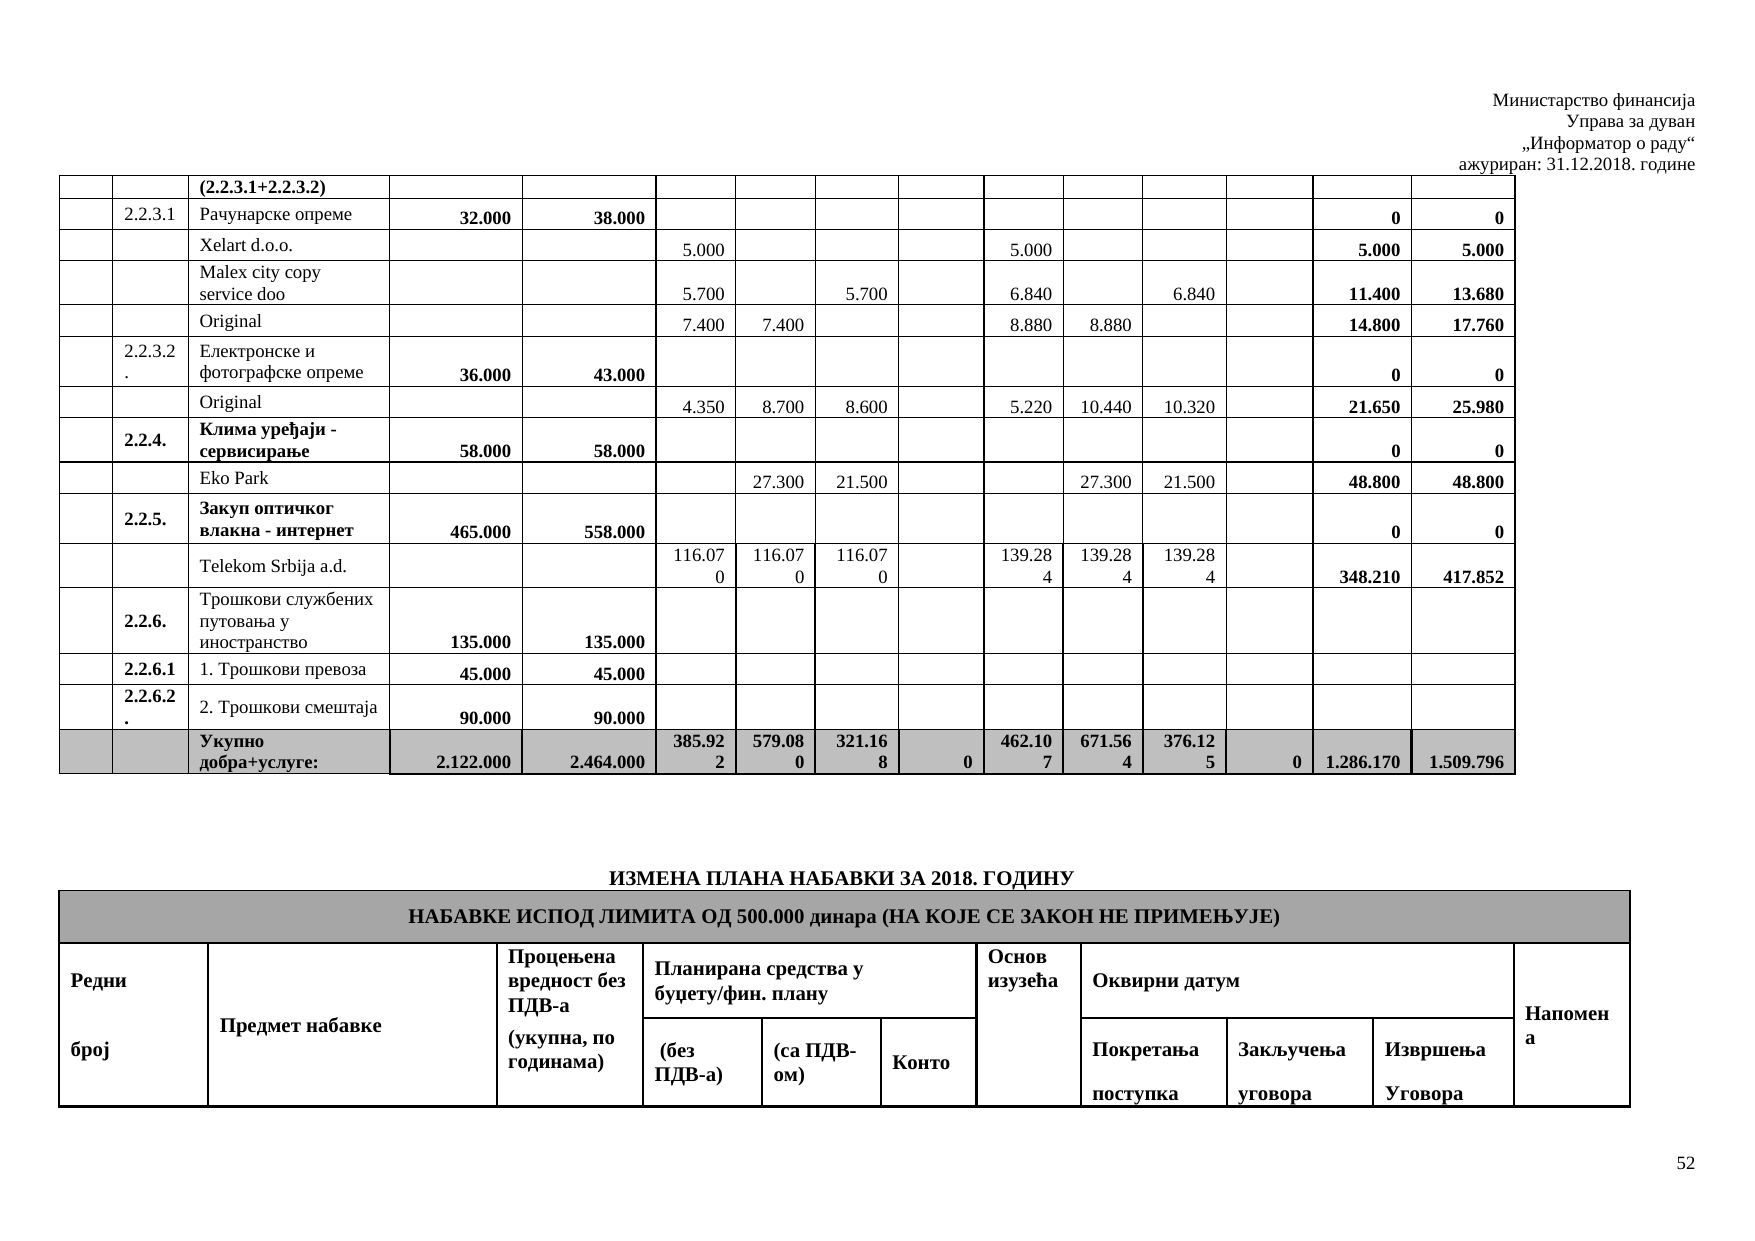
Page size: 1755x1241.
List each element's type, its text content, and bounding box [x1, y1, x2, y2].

table_cell [985, 494, 1063, 543]
table_cell Покретања [1082, 1019, 1226, 1079]
table_cell 8.880 [985, 305, 1063, 336]
table_cell 58.000 [390, 418, 522, 461]
table_cell [1143, 176, 1226, 197]
table_cell [1064, 494, 1142, 543]
table_cell [899, 337, 983, 386]
table_cell [737, 685, 814, 728]
table_cell 2.2.4. [113, 418, 188, 461]
table_cell 0 [1227, 730, 1312, 773]
table_cell 25.980 [1412, 387, 1514, 417]
table_cell [1143, 230, 1226, 260]
table_cell [523, 261, 655, 304]
table_cell [1064, 588, 1142, 653]
table_cell 6.840 [985, 261, 1063, 304]
table_cell [523, 176, 655, 197]
table_cell [816, 494, 898, 543]
table_cell [60, 463, 112, 493]
table_cell 5.000 [1314, 230, 1411, 260]
table_cell [816, 230, 898, 260]
table_cell Напомена [1515, 944, 1629, 1105]
table_cell [60, 685, 112, 728]
table_cell 321.168 [816, 730, 898, 773]
table_cell 2.2.6.2. [113, 685, 188, 728]
table_cell [60, 261, 112, 304]
table_cell (са ПДВ-ом) [763, 1019, 880, 1105]
table_cell [390, 305, 522, 336]
table_cell (без ПДВ-а) [644, 1019, 761, 1105]
table_cell број [60, 1017, 207, 1079]
table_cell Основ изузећа [978, 944, 1080, 1105]
table_cell [1412, 685, 1514, 728]
table_cell 13.680 [1412, 261, 1514, 304]
table_cell 14.800 [1314, 305, 1411, 336]
table_cell 0 [900, 730, 983, 773]
table_cell 116.070 [657, 544, 735, 587]
table_cell 135.000 [390, 588, 522, 653]
table_cell [60, 418, 112, 461]
table_cell Рачунарске опреме [189, 199, 389, 229]
table_cell 5.000 [985, 230, 1063, 260]
table_cell [60, 654, 112, 684]
table_cell [816, 199, 898, 229]
table_cell [1144, 685, 1226, 728]
table_cell [1314, 685, 1411, 728]
table_cell 0 [1314, 337, 1411, 386]
table_cell Xelart d.o.o. [189, 230, 389, 260]
table_cell [498, 1079, 642, 1105]
table_cell 139.284 [985, 544, 1062, 587]
table_cell [899, 230, 983, 260]
table_cell 1.286.170 [1314, 730, 1410, 773]
table_cell [1227, 176, 1312, 197]
table_cell [113, 305, 188, 336]
table_cell 45.000 [523, 654, 655, 684]
table_cell Редни [60, 944, 207, 1017]
table_cell [899, 418, 983, 461]
table_cell [657, 654, 735, 684]
table_cell Malex city copy service doo [189, 261, 389, 304]
table_cell [899, 261, 983, 304]
table_cell [1143, 418, 1226, 461]
table_cell [60, 337, 112, 386]
table_cell 2.2.3.1 [113, 199, 188, 229]
table_cell Уговора [1374, 1079, 1513, 1105]
table_cell [1412, 176, 1514, 197]
table_cell [657, 199, 735, 229]
table_cell [390, 544, 522, 587]
table_cell 2. Трошкови смештаја [189, 685, 389, 728]
table_cell [1143, 199, 1226, 229]
table_cell 116.070 [816, 544, 898, 587]
table_cell [390, 387, 522, 417]
table_cell [1227, 418, 1312, 461]
table_cell Трошкови службених путовања у иностранство [189, 588, 389, 653]
table_cell 21.500 [816, 463, 898, 493]
table_cell [1144, 588, 1226, 653]
table_cell 0 [1314, 494, 1411, 543]
table_cell [523, 230, 655, 260]
table_cell 5.700 [816, 261, 898, 304]
table_cell 27.300 [1064, 463, 1142, 493]
table_cell 465.000 [390, 494, 522, 543]
table_cell [1064, 337, 1142, 386]
table_cell [1227, 387, 1312, 417]
table_cell [113, 261, 188, 304]
table_cell [816, 305, 898, 336]
table_cell 10.320 [1143, 387, 1226, 417]
table_cell [1064, 230, 1142, 260]
table_cell 58.000 [523, 418, 655, 461]
table_cell 5.700 [657, 261, 735, 304]
table_cell Закуп оптичког влакна - интернет [189, 494, 389, 543]
table_cell 48.800 [1412, 463, 1514, 493]
table_cell [113, 387, 188, 417]
table_cell 376.125 [1144, 730, 1225, 773]
table_cell 5.000 [1412, 230, 1514, 260]
table_cell 2.122.000 [391, 730, 521, 773]
table_cell [657, 685, 735, 728]
table_cell [1143, 305, 1226, 336]
table_cell 139.284 [1144, 544, 1226, 587]
table_cell 348.210 [1314, 544, 1411, 587]
table_cell [1143, 494, 1226, 543]
table_cell [899, 588, 983, 653]
table_cell 2.2.3.2. [113, 337, 188, 386]
table_cell [1064, 199, 1142, 229]
table_cell 90.000 [390, 685, 522, 728]
table_cell [60, 544, 112, 587]
table_cell Конто [882, 1019, 975, 1105]
table_cell 2.2.6. [113, 588, 188, 653]
table_cell [657, 176, 735, 197]
table_header ИЗМЕНА ПЛАНА НАБАВКИ ЗА 2018. ГОДИНУ [59, 832, 1629, 890]
table_cell уговора [1228, 1079, 1372, 1105]
table_cell [1314, 654, 1411, 684]
table_cell Извршења [1374, 1019, 1513, 1079]
table_cell 7.400 [736, 305, 815, 336]
table_cell [657, 418, 735, 461]
table_cell [523, 544, 655, 587]
table_cell [1227, 685, 1312, 728]
table_cell [1227, 463, 1312, 493]
table_cell [737, 588, 814, 653]
table_cell 0 [1412, 418, 1514, 461]
table_cell [985, 685, 1062, 728]
table_cell [899, 199, 983, 229]
table_cell [899, 387, 983, 417]
table_cell 6.840 [1143, 261, 1226, 304]
table_cell 579.080 [737, 730, 814, 773]
table_cell 21.650 [1314, 387, 1411, 417]
table_cell 45.000 [390, 654, 522, 684]
table_cell [60, 1079, 207, 1105]
table_cell 558.000 [523, 494, 655, 543]
table_cell [1064, 176, 1142, 197]
table_cell [657, 494, 735, 543]
table_cell 4.350 [657, 387, 735, 417]
table_cell [113, 463, 188, 493]
table_cell [1227, 305, 1312, 336]
table_cell [816, 337, 898, 386]
table_cell [1314, 176, 1411, 197]
table_cell 5.000 [657, 230, 735, 260]
table_cell [736, 418, 815, 461]
table_cell [899, 176, 983, 197]
table_cell 0 [1314, 199, 1411, 229]
table_cell (2.2.3.1+2.2.3.2) [189, 176, 389, 197]
table_cell 2.2.6.1 [113, 654, 188, 684]
table_cell [899, 305, 983, 336]
table_cell 11.400 [1314, 261, 1411, 304]
table_cell 2.464.000 [523, 730, 655, 773]
table_cell [60, 176, 112, 197]
table_cell [60, 494, 112, 543]
table_cell 8.600 [816, 387, 898, 417]
table_cell Електронске и фотографске опреме [189, 337, 389, 386]
table_cell [60, 199, 112, 229]
table_cell 1.509.796 [1413, 730, 1514, 773]
table_cell поступка [1082, 1079, 1226, 1105]
table_cell [657, 588, 735, 653]
table_cell [1227, 199, 1312, 229]
table_cell [985, 588, 1062, 653]
table_cell 139.284 [1064, 544, 1142, 587]
table_cell 21.500 [1143, 463, 1226, 493]
table_cell 17.760 [1412, 305, 1514, 336]
table_cell 38.000 [523, 199, 655, 229]
table_cell Планирана средства у буџету/фин. плану [644, 944, 975, 1017]
table_cell [899, 685, 983, 728]
table_cell [1227, 337, 1312, 386]
table_cell [1064, 685, 1142, 728]
table_cell 0 [1412, 494, 1514, 543]
table_cell [113, 176, 188, 197]
table_cell [390, 176, 522, 197]
table_cell [60, 730, 112, 773]
table_cell [985, 418, 1063, 461]
table_cell [390, 230, 522, 260]
table_cell Клима уређаји - сервисирање [189, 418, 389, 461]
table_cell 417.852 [1412, 544, 1514, 587]
table_cell 385.922 [657, 730, 735, 773]
table_cell [1143, 337, 1226, 386]
table_cell [1064, 418, 1142, 461]
table_cell 671.564 [1064, 730, 1142, 773]
table_cell [1064, 261, 1142, 304]
table_cell [899, 494, 983, 543]
table_cell [736, 261, 815, 304]
table_cell [737, 654, 814, 684]
table_cell [736, 337, 815, 386]
table_cell [1227, 230, 1312, 260]
table_cell 27.300 [736, 463, 815, 493]
table_cell [390, 463, 522, 493]
table_cell 0 [1412, 199, 1514, 229]
table_cell Original [189, 387, 389, 417]
table_cell 1. Трошкови превоза [189, 654, 389, 684]
table_cell [985, 176, 1063, 197]
table_cell [1412, 654, 1514, 684]
table_cell 8.700 [736, 387, 815, 417]
table_cell [1227, 588, 1312, 653]
table_cell [816, 418, 898, 461]
table_cell 7.400 [657, 305, 735, 336]
table_cell Оквирни датум [1082, 944, 1513, 1017]
table_cell Eko Park [189, 463, 389, 493]
table_cell [736, 494, 815, 543]
table_cell [736, 176, 815, 197]
table_cell [816, 654, 898, 684]
table_cell [60, 387, 112, 417]
table_cell [657, 337, 735, 386]
table_cell Процењена вредност без ПДВ-а [498, 944, 642, 1017]
table_cell [523, 305, 655, 336]
table_cell НАБАВКЕ ИСПОД ЛИМИТА ОД 500.000 динара (НА КОЈЕ СЕ ЗАКОН НЕ ПРИМЕЊУЈЕ) [60, 891, 1629, 942]
table_cell 0 [1412, 337, 1514, 386]
table_cell [1227, 654, 1312, 684]
table_cell [899, 544, 983, 587]
table_cell 462.107 [985, 730, 1062, 773]
table_cell [736, 199, 815, 229]
table_cell [1412, 588, 1514, 653]
table_cell 116.070 [737, 544, 814, 587]
table_cell 43.000 [523, 337, 655, 386]
table_cell [1064, 654, 1142, 684]
table_cell (укупна, по годинама) [498, 1017, 642, 1079]
table_cell [60, 230, 112, 260]
table_cell [816, 176, 898, 197]
table_cell [113, 230, 188, 260]
table_cell Предмет набавке [209, 944, 496, 1105]
table_cell 90.000 [523, 685, 655, 728]
table_cell 0 [1314, 418, 1411, 461]
table_cell 32.000 [390, 199, 522, 229]
table_cell [1227, 261, 1312, 304]
table_cell [60, 588, 112, 653]
table_cell Закључења [1228, 1019, 1372, 1079]
table_cell 135.000 [523, 588, 655, 653]
table_cell [899, 463, 983, 493]
table_cell [1144, 654, 1226, 684]
table_cell [899, 654, 983, 684]
table_cell [985, 199, 1063, 229]
table_cell [985, 654, 1062, 684]
table_cell [113, 730, 188, 773]
table_cell 2.2.5. [113, 494, 188, 543]
table_cell [523, 387, 655, 417]
table_cell 8.880 [1064, 305, 1142, 336]
table_cell [390, 261, 522, 304]
table_cell [985, 337, 1063, 386]
table_cell 36.000 [390, 337, 522, 386]
table_cell [1314, 588, 1411, 653]
table_cell Укупно добра+услуге: [189, 730, 389, 773]
table_cell [1227, 494, 1312, 543]
table_cell Original [189, 305, 389, 336]
table_cell [657, 463, 735, 493]
table_cell 48.800 [1314, 463, 1411, 493]
table_cell [60, 305, 112, 336]
table_cell [816, 588, 898, 653]
table_cell 5.220 [985, 387, 1063, 417]
table_cell 10.440 [1064, 387, 1142, 417]
table_cell [523, 463, 655, 493]
table_cell Telekom Srbija a.d. [189, 544, 389, 587]
table_cell [816, 685, 898, 728]
table_cell [985, 463, 1063, 493]
table_cell [113, 544, 188, 587]
table_cell [1227, 544, 1312, 587]
table_cell [736, 230, 815, 260]
